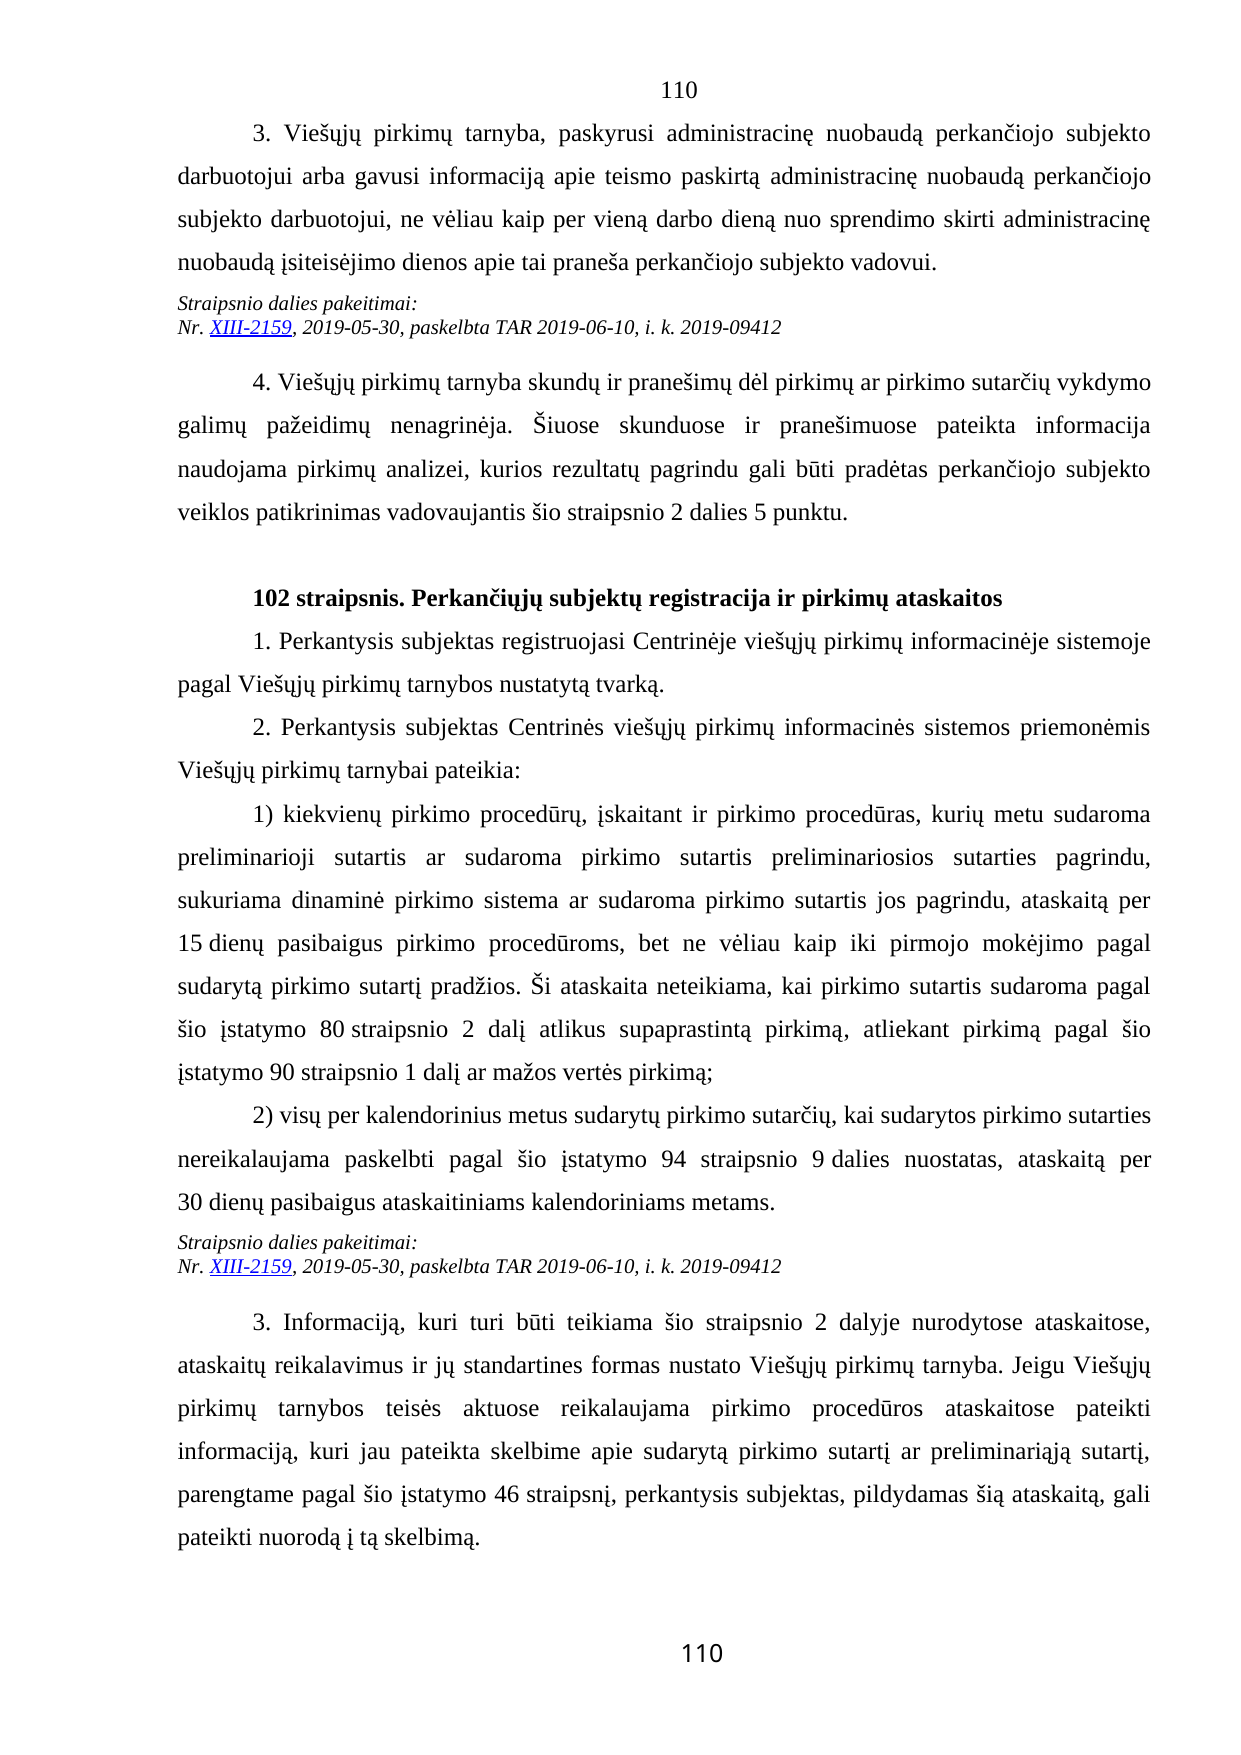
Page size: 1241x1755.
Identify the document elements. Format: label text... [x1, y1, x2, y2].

text Nr. XIII-2159, 2019-05-30, paskelbta TAR 2019-06-10, i. k. 2019-09412 [177, 315, 1152, 339]
text 1) kiekvienų pirkimo procedūrų, įskaitant ir pirkimo procedūras, kurių metu sudaroma preliminarioji sutartis ar sudaroma pirkimo sutartis preliminariosios sutarties pagrindu, sukuriama dinaminė pirkimo sistema ar sudaroma pirkimo sutartis jos pagrindu, ataskaitą per 15 dienų pasibaigus pirkimo procedūroms, bet ne vėliau kaip iki pirmojo mokėjimo pagal sudarytą pirkimo sutartį pradžios. Ši ataskaita neteikiama, kai pirkimo sutartis sudaroma pagal šio įstatymo 80 straipsnio 2 dalį atlikus supaprastintą pirkimą, atliekant pirkimą pagal šio įstatymo 90 straipsnio 1 dalį ar mažos vertės pirkimą; [177, 799, 1152, 1086]
text Straipsnio dalies pakeitimai: [177, 1230, 1152, 1254]
text 3. Viešųjų pirkimų tarnyba, paskyrusi administracinę nuobaudą perkančiojo subjekto darbuotojui arba gavusi informaciją apie teismo paskirtą administracinę nuobaudą perkančiojo subjekto darbuotojui, ne vėliau kaip per vieną darbo dieną nuo sprendimo skirti administracinę nuobaudą įsiteisėjimo dienos apie tai praneša perkančiojo subjekto vadovui. [177, 118, 1152, 276]
text Nr. XIII-2159, 2019-05-30, paskelbta TAR 2019-06-10, i. k. 2019-09412 [177, 1254, 1152, 1278]
text 1. Perkantysis subjektas registruojasi Centrinėje viešųjų pirkimų informacinėje sistemoje pagal Viešųjų pirkimų tarnybos nustatytą tvarką. [177, 626, 1152, 698]
text Straipsnio dalies pakeitimai: [177, 291, 1152, 315]
text 102 straipsnis. Perkančiųjų subjektų registracija ir pirkimų ataskaitos [177, 583, 1152, 612]
text 4. Viešųjų pirkimų tarnyba skundų ir pranešimų dėl pirkimų ar pirkimo sutarčių vykdymo galimų pažeidimų nenagrinėja. Šiuose skunduose ir pranešimuose pateikta informacija naudojama pirkimų analizei, kurios rezultatų pagrindu gali būti pradėtas perkančiojo subjekto veiklos patikrinimas vadovaujantis šio straipsnio 2 dalies 5 punktu. [177, 367, 1152, 526]
text 3. Informaciją, kuri turi būti teikiama šio straipsnio 2 dalyje nurodytose ataskaitose, ataskaitų reikalavimus ir jų standartines formas nustato Viešųjų pirkimų tarnyba. Jeigu Viešųjų pirkimų tarnybos teisės aktuose reikalaujama pirkimo procedūros ataskaitose pateikti informaciją, kuri jau pateikta skelbime apie sudarytą pirkimo sutartį ar preliminariąją sutartį, parengtame pagal šio įstatymo 46 straipsnį, perkantysis subjektas, pildydamas šią ataskaitą, gali pateikti nuorodą į tą skelbimą. [177, 1307, 1152, 1551]
text 2) visų per kalendorinius metus sudarytų pirkimo sutarčių, kai sudarytos pirkimo sutarties nereikalaujama paskelbti pagal šio įstatymo 94 straipsnio 9 dalies nuostatas, ataskaitą per 30 dienų pasibaigus ataskaitiniams kalendoriniams metams. [177, 1101, 1152, 1216]
text 2. Perkantysis subjektas Centrinės viešųjų pirkimų informacinės sistemos priemonėmis Viešųjų pirkimų tarnybai pateikia: [177, 712, 1152, 784]
